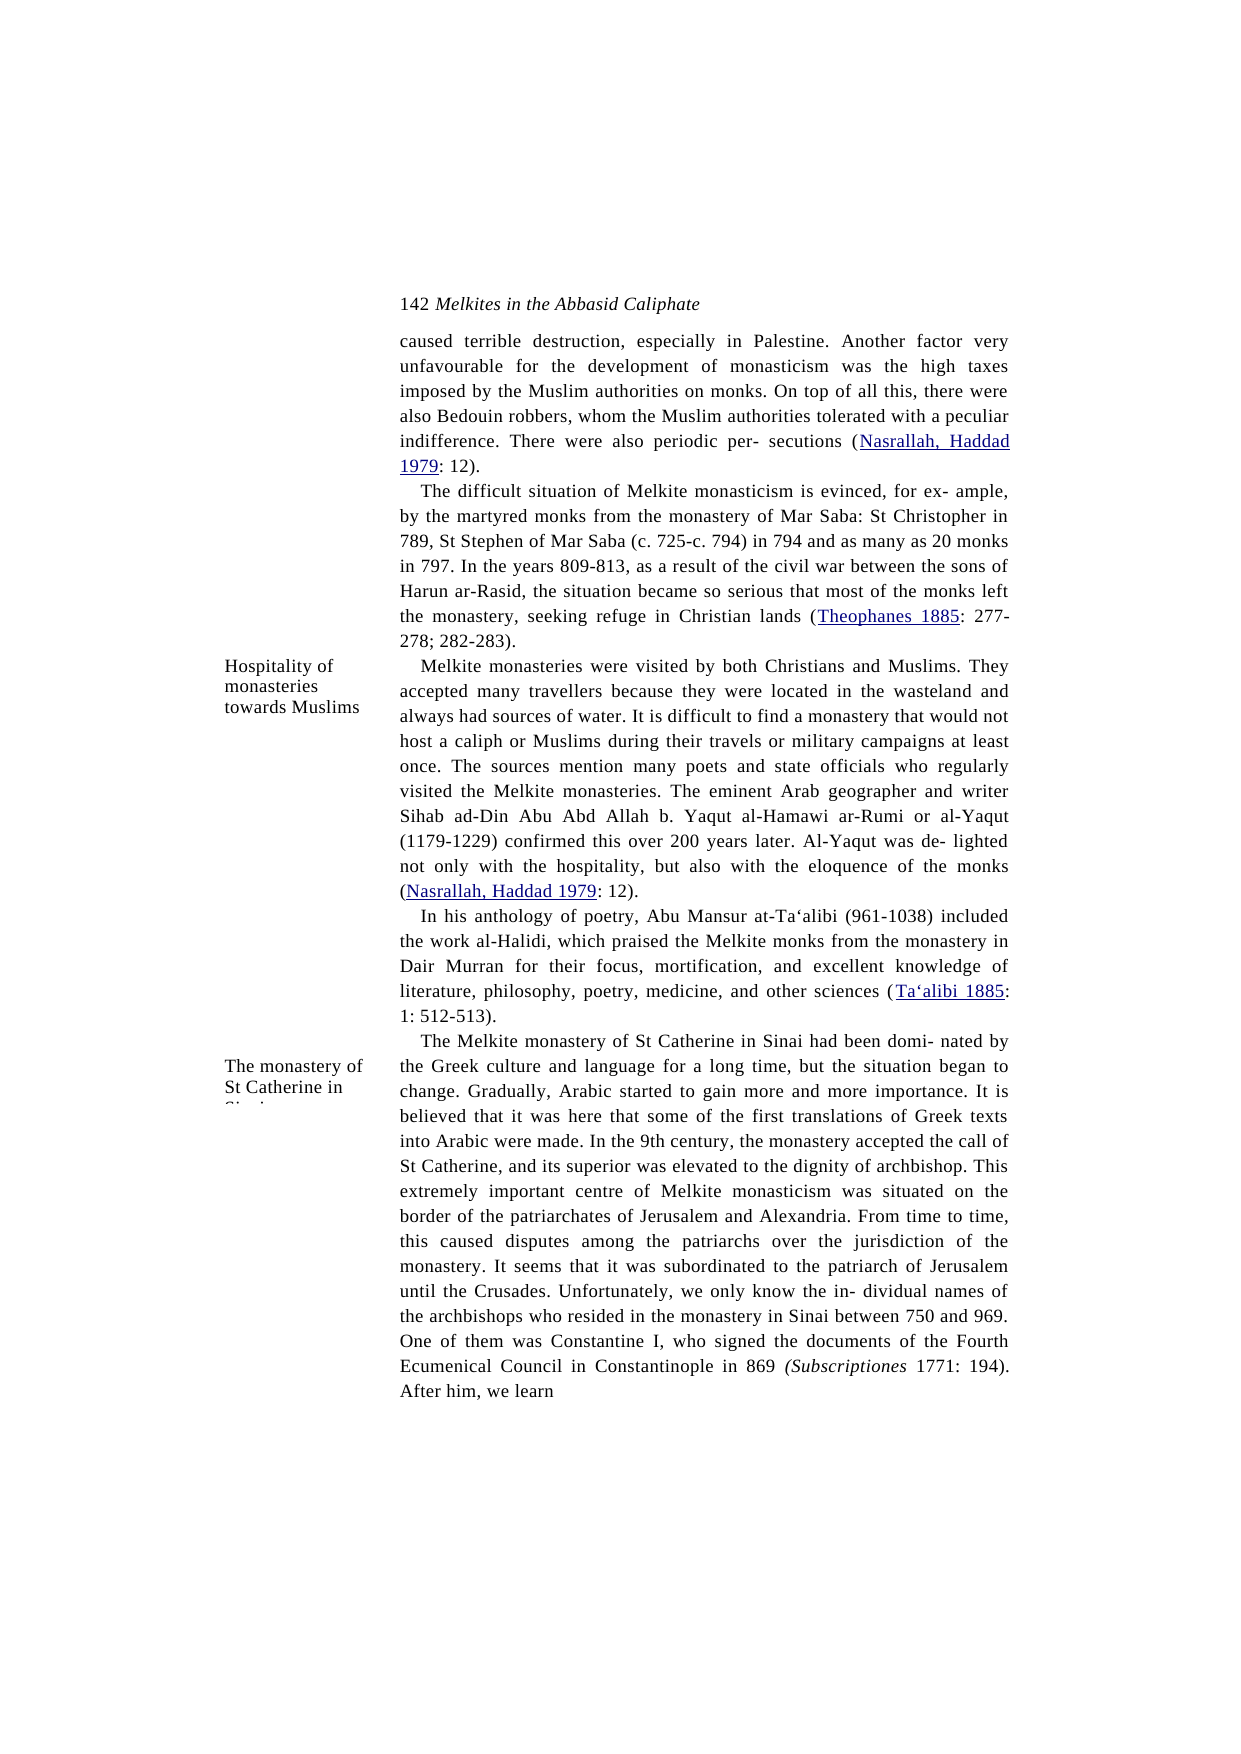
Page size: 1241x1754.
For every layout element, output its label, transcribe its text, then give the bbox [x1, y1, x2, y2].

text The difficult situation of Melkite monasticism is evinced, for ex- ample, by the martyred monks from the monastery of Mar Saba: St Christopher in 789, St Stephen of Mar Saba (c. 725-c. 794) in 794 and as many as 20 monks in 797. In the years 809-813, as a result of the civil war between the sons of Harun ar-Rasid, the situation became so serious that most of the monks left the monastery, seeking refuge in Christian lands (Theophanes 1885: 277-278; 282-283). [399, 478, 1010, 653]
text The Melkite monastery of St Catherine in Sinai had been domi- nated by the Greek culture and language for a long time, but the situation began to change. Gradually, Arabic started to gain more and more importance. It is believed that it was here that some of the first translations of Greek texts into Arabic were made. In the 9th century, the monastery accepted the call of St Catherine, and its superior was elevated to the dignity of archbishop. This extremely important centre of Melkite monasticism was situated on the border of the patriarchates of Jerusalem and Alexandria. From time to time, this caused disputes among the patriarchs over the jurisdiction of the monastery. It seems that it was subordinated to the patriarch of Jerusalem until the Crusades. Unfortunately, we only know the in- dividual names of the archbishops who resided in the monastery in Sinai between 750 and 969. One of them was Constantine I, who signed the documents of the Fourth Ecumenical Council in Constantinople in 869 (Subscriptiones 1771: 194). After him, we learn [399, 1028, 1010, 1403]
text 142 Melkites in the Abbasid Caliphate [399, 295, 754, 314]
text Melkite monasteries were visited by both Christians and Muslims. They accepted many travellers because they were located in the wasteland and always had sources of water. It is difficult to find a monastery that would not host a caliph or Muslims during their travels or military campaigns at least once. The sources mention many poets and state officials who regularly visited the Melkite monasteries. The eminent Arab geographer and writer Sihab ad-Din Abu Abd Allah b. Yaqut al-Hamawi ar-Rumi or al-Yaqut (1179-1229) confirmed this over 200 years later. Al-Yaqut was de- lighted not only with the hospitality, but also with the eloquence of the monks (Nasrallah, Haddad 1979: 12). [399, 653, 1010, 903]
text In his anthology of poetry, Abu Mansur at-Ta‘alibi (961-1038) included the work al-Halidi, which praised the Melkite monks from the monastery in Dair Murran for their focus, mortification, and excellent knowledge of literature, philosophy, poetry, medicine, and other sciences (Ta‘alibi 1885: 1: 512-513). [399, 903, 1010, 1028]
text The monastery of St Catherine in Sinai [224, 1056, 368, 1104]
text caused terrible destruction, especially in Palestine. Another factor very unfavourable for the development of monasticism was the high taxes imposed by the Muslim authorities on monks. On top of all this, there were also Bedouin robbers, whom the Muslim authorities tolerated with a peculiar indifference. There were also periodic per- secutions (Nasrallah, Haddad 1979: 12). [399, 328, 1010, 478]
text Hospitality of monasteries towards Muslims [224, 656, 361, 718]
